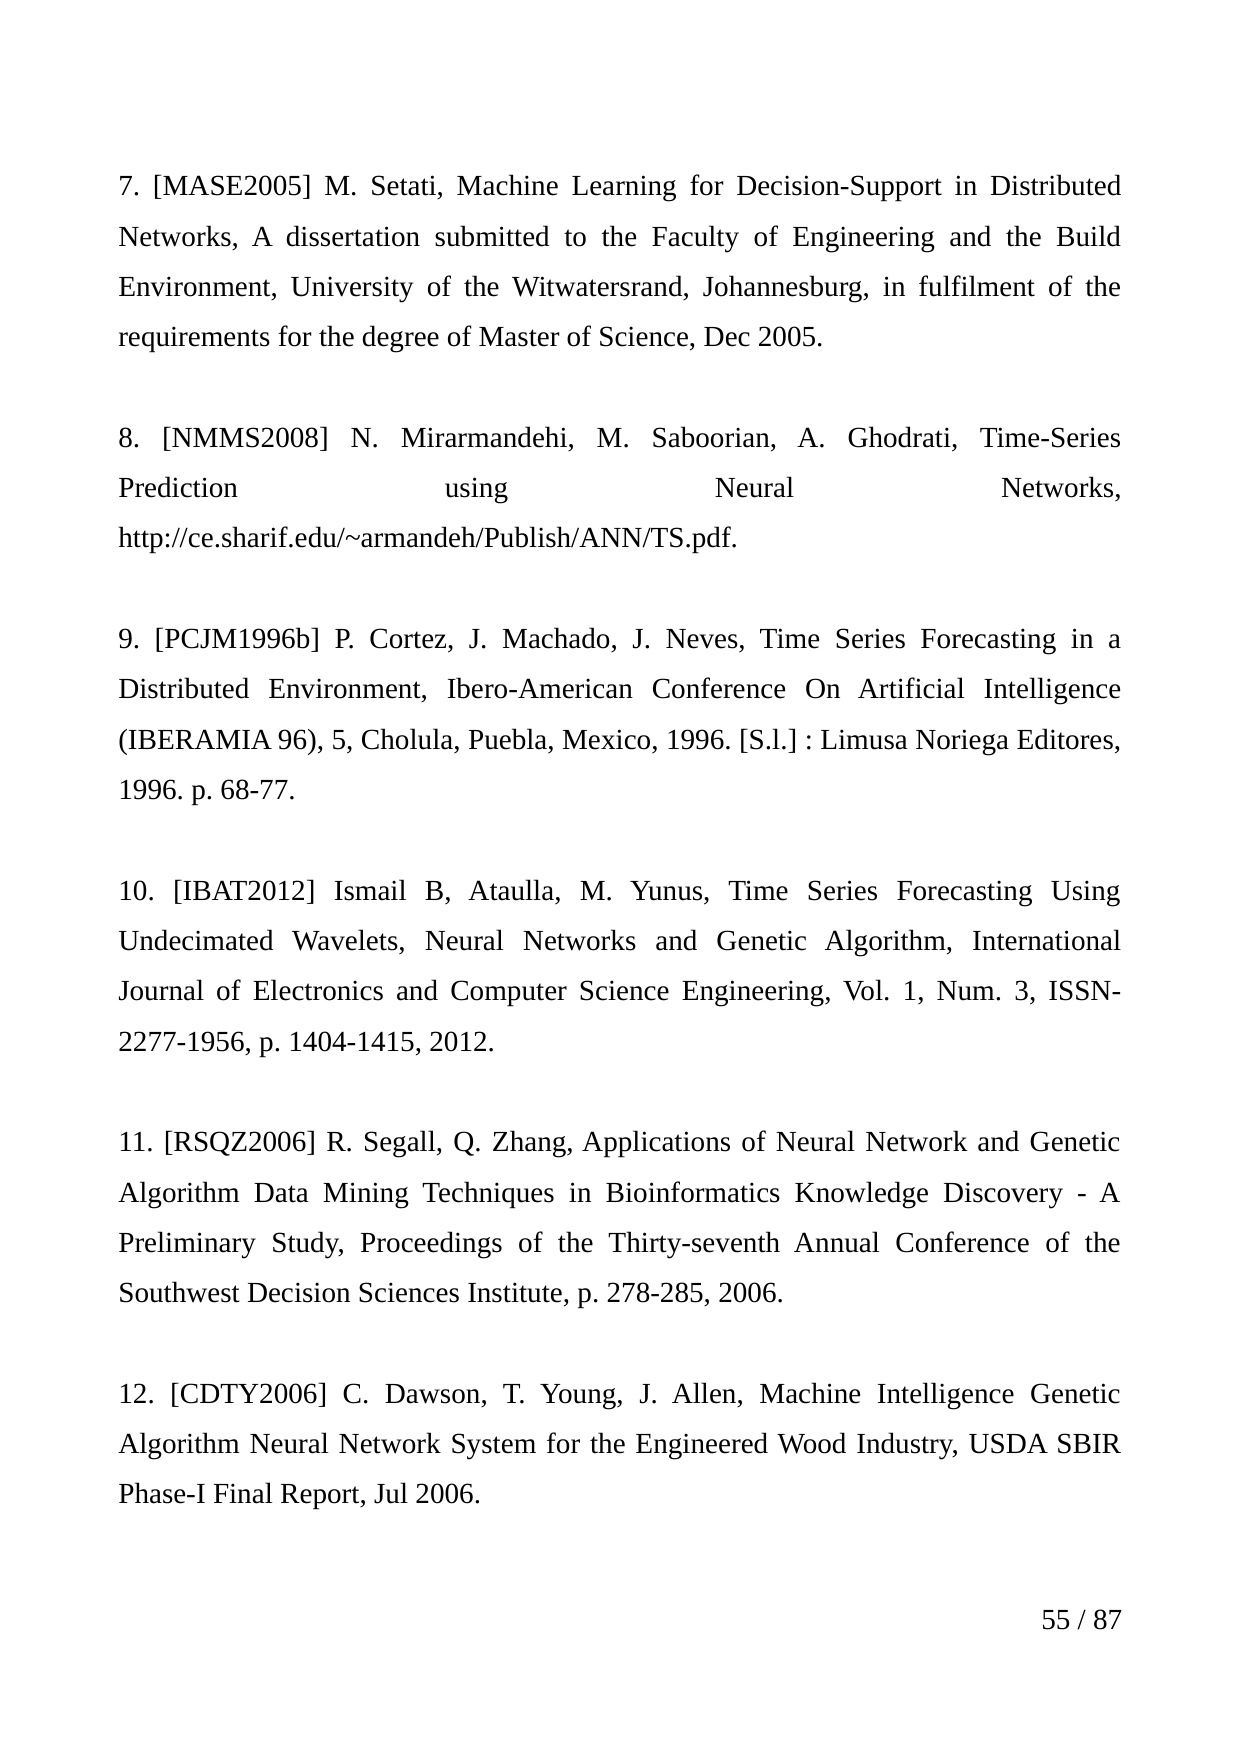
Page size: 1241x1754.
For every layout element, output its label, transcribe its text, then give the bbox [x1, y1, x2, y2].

text 8. [NMMS2008] N. Mirarmandehi, M. Saboorian, A. Ghodrati, Time-Series Prediction using Neural Networks, http://ce.sharif.edu/~armandeh/Publish/ANN/TS.pdf. [118, 420, 1122, 554]
text 11. [RSQZ2006] R. Segall, Q. Zhang, Applications of Neural Network and Genetic Algorithm Data Mining Techniques in Bioinformatics Knowledge Discovery - A Preliminary Study, Proceedings of the Thirty-seventh Annual Conference of the Southwest Decision Sciences Institute, p. 278-285, 2006. [118, 1124, 1122, 1309]
text 7. [MASE2005] M. Setati, Machine Learning for Decision-Support in Distributed Networks, A dissertation submitted to the Faculty of Engineering and the Build Environment, University of the Witwatersrand, Johannesburg, in fulfilment of the requirements for the degree of Master of Science, Dec 2005. [118, 168, 1122, 353]
text 12. [CDTY2006] C. Dawson, T. Young, J. Allen, Machine Intelligence Genetic Algorithm Neural Network System for the Engineered Wood Industry, USDA SBIR Phase-I Final Report, Jul 2006. [118, 1376, 1122, 1510]
text 9. [PCJM1996b] P. Cortez, J. Machado, J. Neves, Time Series Forecasting in a Distributed Environment, Ibero-American Conference On Artificial Intelligence (IBERAMIA 96), 5, Cholula, Puebla, Mexico, 1996. [S.l.] : Limusa Noriega Editores, 1996. p. 68-77. [118, 621, 1122, 806]
text 10. [IBAT2012] Ismail B, Ataulla, M. Yunus, Time Series Forecasting Using Undecimated Wavelets, Neural Networks and Genetic Algorithm, International Journal of Electronics and Computer Science Engineering, Vol. 1, Num. 3, ISSN- 2277-1956, p. 1404-1415, 2012. [118, 873, 1122, 1057]
